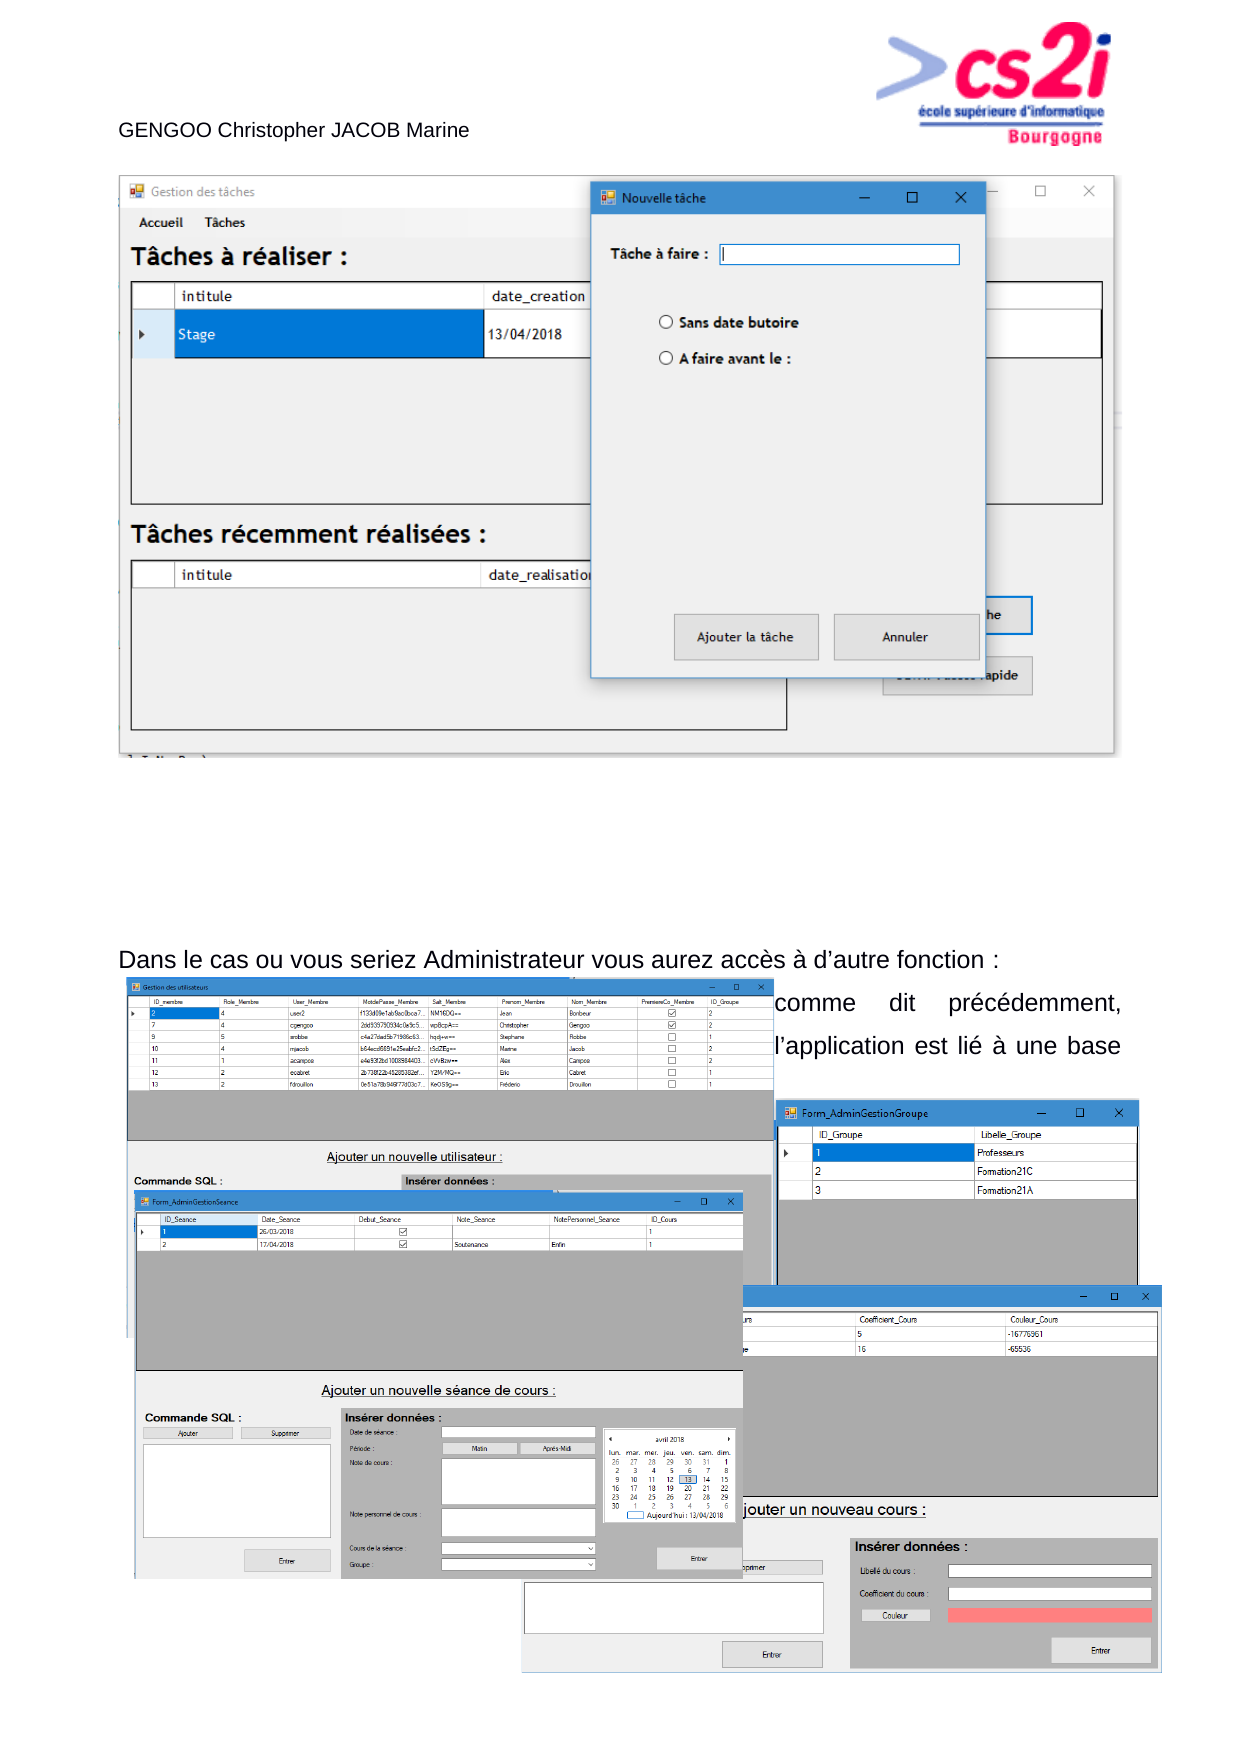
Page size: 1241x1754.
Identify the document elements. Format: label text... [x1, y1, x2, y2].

text Dans le cas ou vous seriez Administrateur vous aurez accès à d’autre fonction : [118, 945, 1122, 973]
picture [126, 977, 1162, 1673]
text comme dit précédemment, l’application est lié à une base [775, 988, 1122, 1060]
picture [876, 22, 1111, 146]
picture [118, 175, 1123, 758]
